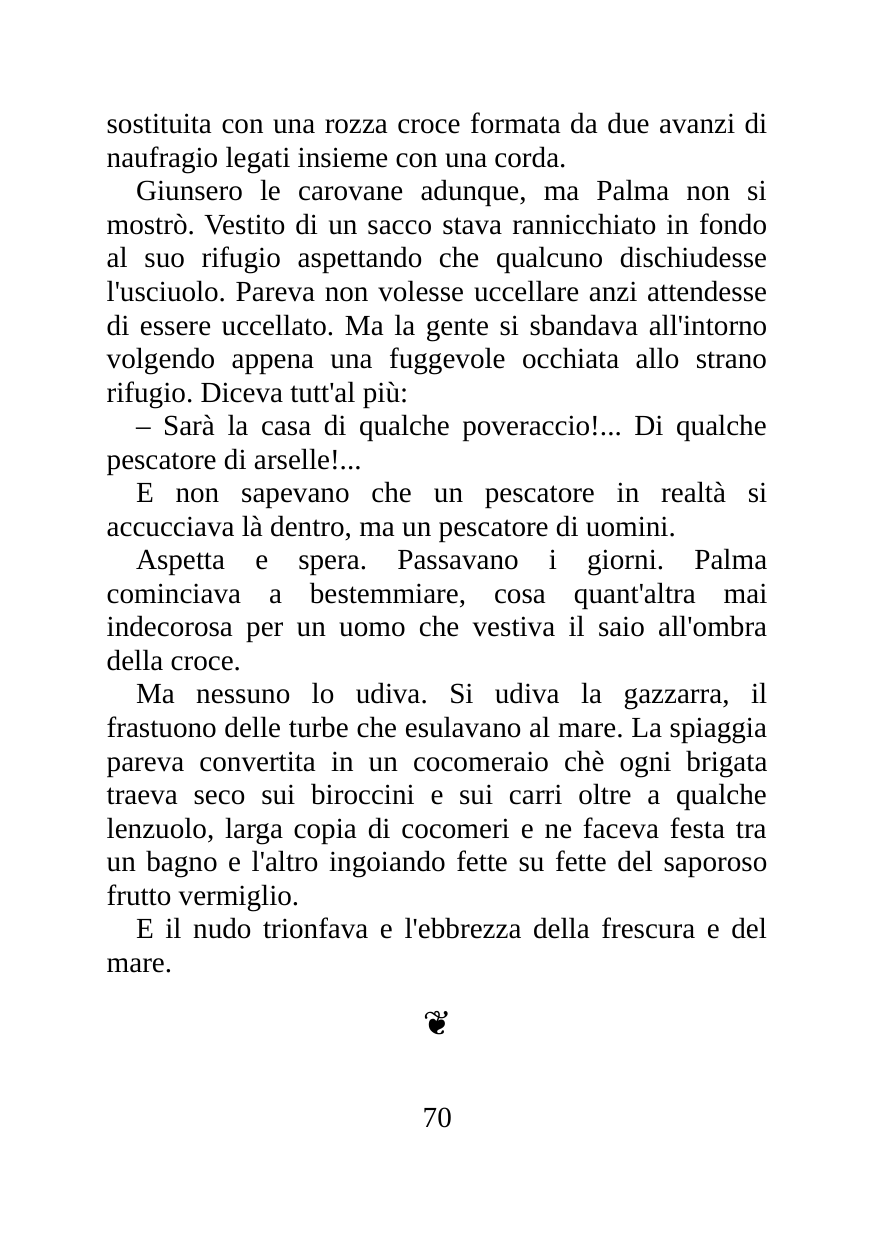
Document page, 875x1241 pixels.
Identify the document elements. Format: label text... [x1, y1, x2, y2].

text E non sapevano che un pescatore in realtà si accucciava là dentro, ma un pescatore di uomini. [106, 475, 768, 542]
text Ma nessuno lo udiva. Si udiva la gazzarra, il frastuono delle turbe che esulavano al mare. La spiaggia pareva convertita in un cocomeraio chè ogni brigata traeva seco sui biroccini e sui carri oltre a qualche lenzuolo, larga copia di cocomeri e ne faceva festa tra un bagno e l'altro ingoiando fette su fette del saporoso frutto vermiglio. [106, 677, 768, 911]
text Aspetta e spera. Passavano i giorni. Palma cominciava a bestemmiare, cosa quant'altra mai indecorosa per un uomo che vestiva il saio all'ombra della croce. [106, 542, 768, 677]
text ❦ [106, 1003, 768, 1043]
text E il nudo trionfava e l'ebbrezza della frescura e del mare. [106, 911, 768, 978]
text ‒ Sarà la casa di qualche poveraccio!... Di qualche pescatore di arselle!... [106, 408, 768, 475]
text sostituita con una rozza croce formata da due avanzi di naufragio legati insieme con una corda. [106, 106, 768, 173]
text Giunsero le carovane adunque, ma Palma non si mostrò. Vestito di un sacco stava rannicchiato in fondo al suo rifugio aspettando che qualcuno dischiudesse l'usciuolo. Pareva non volesse uccellare anzi attendesse di essere uccellato. Ma la gente si sbandava all'intorno volgendo appena una fuggevole occhiata allo strano rifugio. Diceva tutt'al più: [106, 173, 768, 408]
